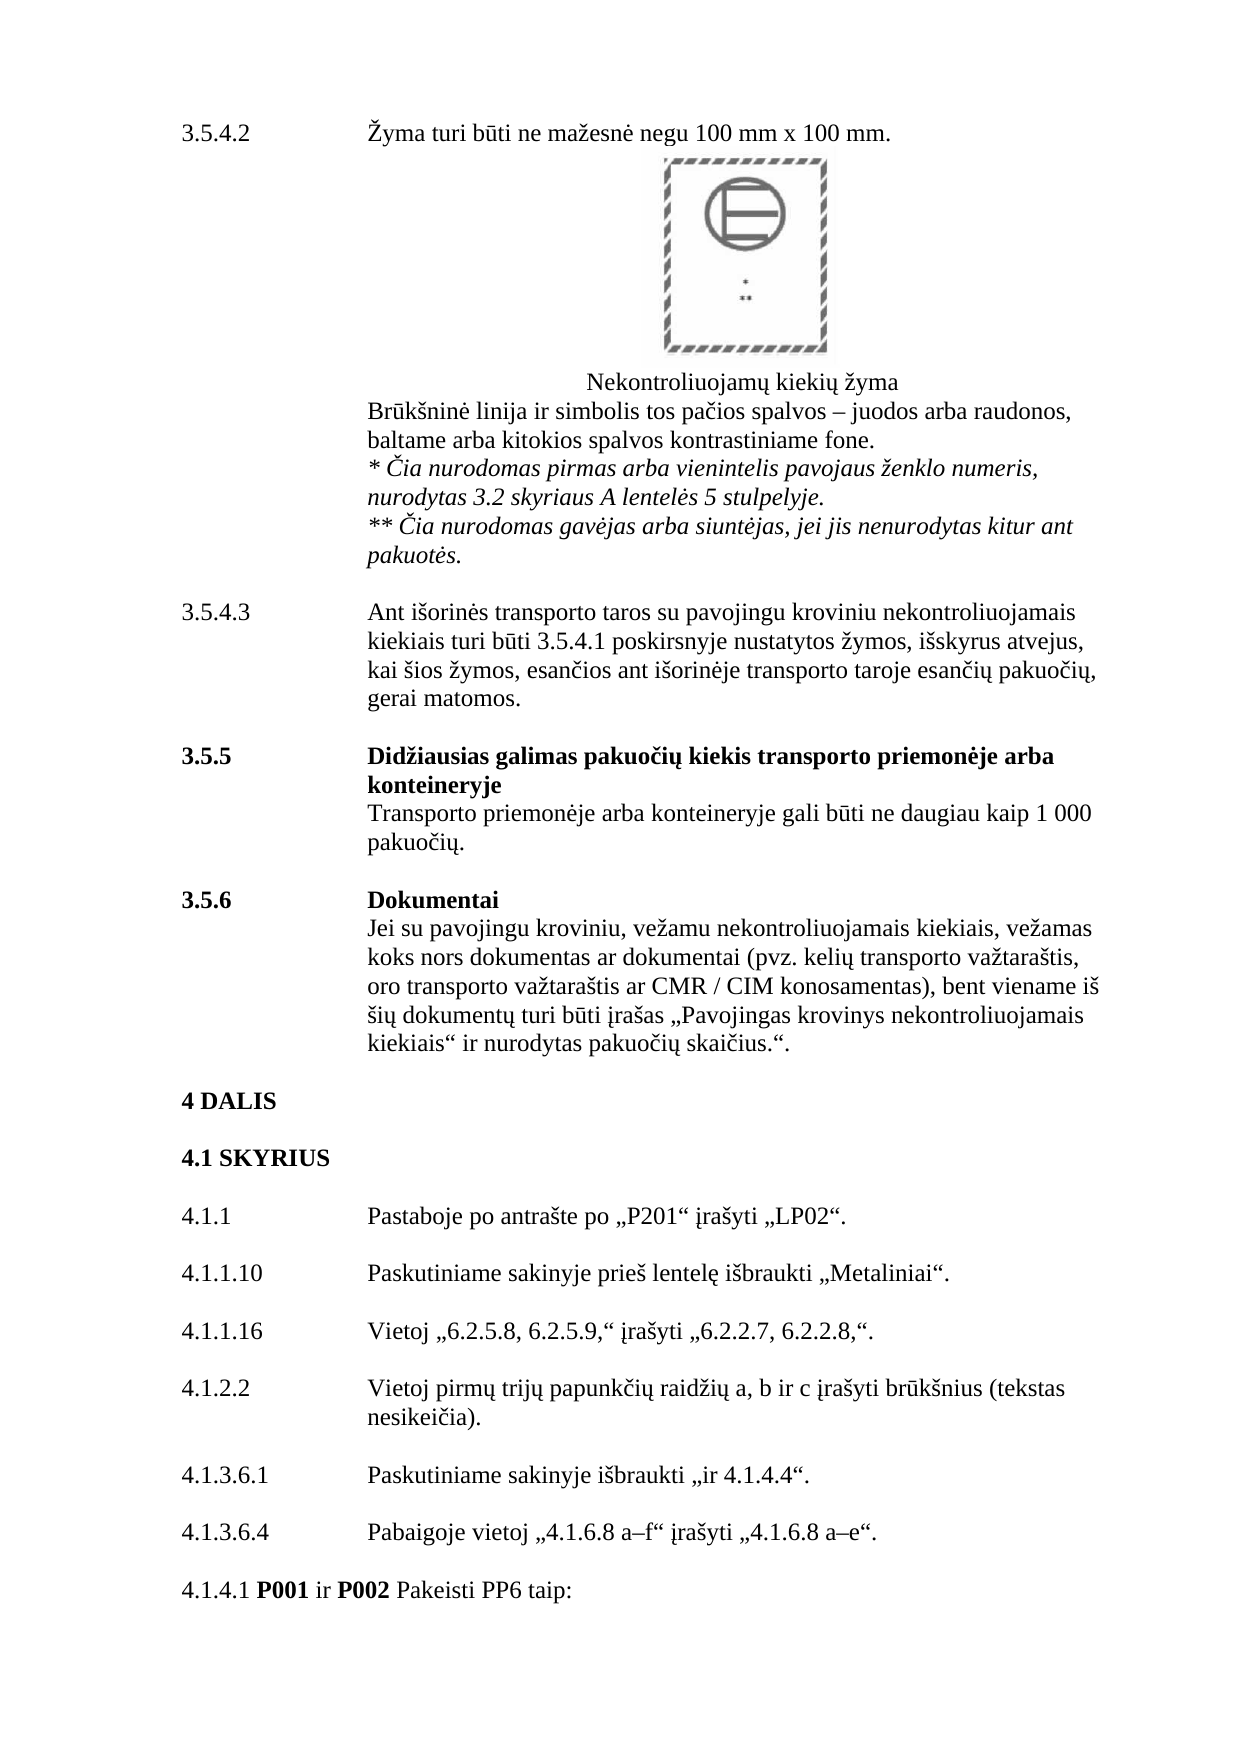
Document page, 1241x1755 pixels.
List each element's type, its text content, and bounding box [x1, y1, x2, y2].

table_cell Vietoj „6.2.5.8, 6.2.5.9,“ įrašyti „6.2.2.7, 6.2.2.8,“. [363, 1316, 1122, 1373]
table_cell Brūkšninė linija ir simbolis tos pačios spalvos – juodos arba raudonos, baltame arba kitokios spalvos kontrastiniame fone. * Čia nurodomas pirmas arba vienintelis pavojaus ženklo numeris, nurodytas 3.2 skyriaus A lentelės 5 stulpelyje. ** Čia nurodomas gavėjas arba siuntėjas, jei jis nenurodytas kitur ant pakuotės. [363, 396, 1122, 597]
table_cell Ant išorinės transporto taros su pavojingu kroviniu nekontroliuojamais kiekiais turi būti 3.5.4.1 poskirsnyje nustatytos žymos, išskyrus atvejus, kai šios žymos, esančios ant išorinėje transporto taroje esančių pakuočių, gerai matomos. [363, 597, 1122, 741]
table_cell 4.1.4.1 P001 ir P002 Pakeisti PP6 taip: [177, 1575, 1122, 1603]
table_cell Vietoj pirmų trijų papunkčių raidžių a, b ir c įrašyti brūkšnius (tekstas nesikeičia). [363, 1374, 1122, 1460]
table_cell 3.5.5 [177, 741, 363, 885]
table_cell 3.5.4.3 [177, 597, 363, 741]
table_cell [363, 1086, 1122, 1201]
table_cell 4.1.3.6.1 [177, 1460, 363, 1517]
table_cell [177, 396, 363, 597]
table_cell 4.1.1 [177, 1201, 363, 1258]
table_cell Paskutiniame sakinyje išbraukti „ir 4.1.4.4“. [363, 1460, 1122, 1517]
table_cell 4 DALIS 4.1 SKYRIUS [177, 1086, 363, 1201]
table_cell 4.1.3.6.4 [177, 1517, 363, 1575]
table_cell Žyma turi būti ne mažesnė negu 100 mm x 100 mm. Nekontroliuojamų kiekių žyma [363, 118, 1122, 396]
table_cell Didžiausias galimas pakuočių kiekis transporto priemonėje arba konteineryje Transporto priemonėje arba konteineryje gali būti ne daugiau kaip 1 000 pakuočių. [363, 741, 1122, 885]
table_cell 4.1.1.16 [177, 1316, 363, 1373]
table_cell 4.1.2.2 [177, 1374, 363, 1460]
table_cell Pastaboje po antrašte po „P201“ įrašyti „LP02“. [363, 1201, 1122, 1258]
table_cell 3.5.6 [177, 885, 363, 1086]
table_cell 3.5.4.2 [177, 118, 363, 396]
table_cell 4.1.1.10 [177, 1259, 363, 1316]
table_cell Dokumentai Jei su pavojingu kroviniu, vežamu nekontroliuojamais kiekiais, vežamas koks nors dokumentas ar dokumentai (pvz. kelių transporto važtaraštis, oro transporto važtaraštis ar CMR / CIM konosamentas), bent viename iš šių dokumentų turi būti įrašas „Pavojingas krovinys nekontroliuojamais kiekiais“ ir nurodytas pakuočių skaičius.“. [363, 885, 1122, 1086]
table_cell Paskutiniame sakinyje prieš lentelę išbraukti „Metaliniai“. [363, 1259, 1122, 1316]
table_cell Pabaigoje vietoj „4.1.6.8 a–f“ įrašyti „4.1.6.8 a–e“. [363, 1517, 1122, 1575]
